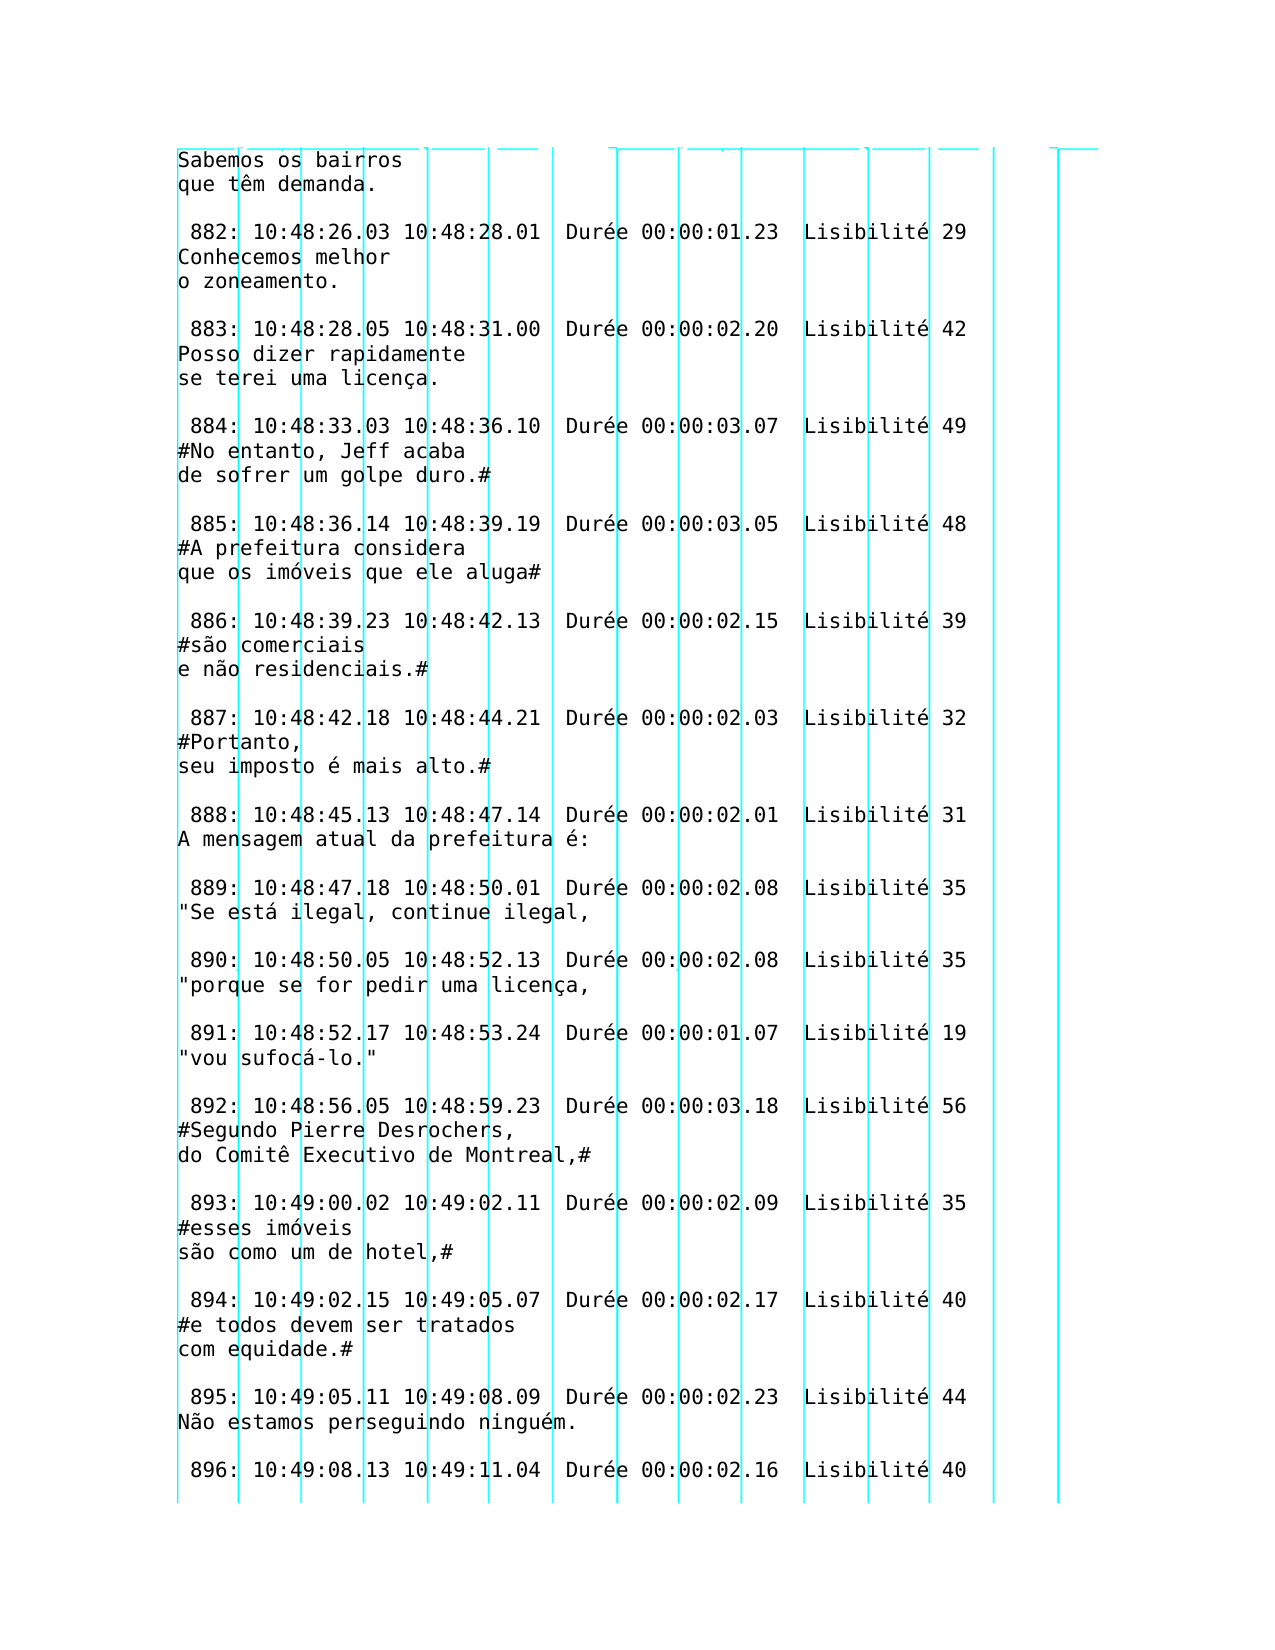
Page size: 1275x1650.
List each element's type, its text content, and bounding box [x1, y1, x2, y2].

text #A prefeitura considera [177, 536, 1098, 560]
text Posso dizer rapidamente [177, 342, 1098, 366]
text 896: 10:49:08.13 10:49:11.04 Durée 00:00:02.16 Lisibilité 40 [177, 1458, 1098, 1482]
text #Segundo Pierre Desrochers, [177, 1118, 1098, 1143]
text 887: 10:48:42.18 10:48:44.21 Durée 00:00:02.03 Lisibilité 32 [177, 706, 1098, 730]
text 889: 10:48:47.18 10:48:50.01 Durée 00:00:02.08 Lisibilité 35 [177, 876, 1098, 900]
text que os imóveis que ele aluga# [177, 560, 1098, 584]
text 882: 10:48:26.03 10:48:28.01 Durée 00:00:01.23 Lisibilité 29 [177, 220, 1098, 245]
text 891: 10:48:52.17 10:48:53.24 Durée 00:00:01.07 Lisibilité 19 [177, 1021, 1098, 1046]
text #esses imóveis [177, 1216, 1098, 1240]
text A mensagem atual da prefeitura é: [177, 827, 1098, 851]
text "porque se for pedir uma licença, [177, 973, 1098, 997]
text Sabemos os bairros [177, 148, 1098, 172]
text 883: 10:48:28.05 10:48:31.00 Durée 00:00:02.20 Lisibilité 42 [177, 317, 1098, 342]
text seu imposto é mais alto.# [177, 754, 1098, 779]
text "vou sufocá-lo." [177, 1046, 1098, 1070]
text são como um de hotel,# [177, 1240, 1098, 1264]
text #e todos devem ser tratados [177, 1313, 1098, 1337]
text "Se está ilegal, continue ilegal, [177, 900, 1098, 924]
text Conhecemos melhor [177, 245, 1098, 269]
text 888: 10:48:45.13 10:48:47.14 Durée 00:00:02.01 Lisibilité 31 [177, 803, 1098, 827]
text 886: 10:48:39.23 10:48:42.13 Durée 00:00:02.15 Lisibilité 39 [177, 609, 1098, 633]
text e não residenciais.# [177, 657, 1098, 682]
text #são comerciais [177, 633, 1098, 657]
text 892: 10:48:56.05 10:48:59.23 Durée 00:00:03.18 Lisibilité 56 [177, 1094, 1098, 1118]
text 894: 10:49:02.15 10:49:05.07 Durée 00:00:02.17 Lisibilité 40 [177, 1288, 1098, 1313]
text 885: 10:48:36.14 10:48:39.19 Durée 00:00:03.05 Lisibilité 48 [177, 512, 1098, 536]
picture [177, 147, 1098, 1503]
text o zoneamento. [177, 269, 1098, 293]
text 890: 10:48:50.05 10:48:52.13 Durée 00:00:02.08 Lisibilité 35 [177, 948, 1098, 973]
text que têm demanda. [177, 172, 1098, 196]
text Não estamos perseguindo ninguém. [177, 1410, 1098, 1434]
text 893: 10:49:00.02 10:49:02.11 Durée 00:00:02.09 Lisibilité 35 [177, 1191, 1098, 1216]
text #Portanto, [177, 730, 1098, 754]
text 884: 10:48:33.03 10:48:36.10 Durée 00:00:03.07 Lisibilité 49 [177, 414, 1098, 439]
text se terei uma licença. [177, 366, 1098, 390]
text de sofrer um golpe duro.# [177, 463, 1098, 487]
text 895: 10:49:05.11 10:49:08.09 Durée 00:00:02.23 Lisibilité 44 [177, 1385, 1098, 1410]
text do Comitê Executivo de Montreal,# [177, 1143, 1098, 1167]
text #No entanto, Jeff acaba [177, 439, 1098, 463]
text com equidade.# [177, 1337, 1098, 1361]
